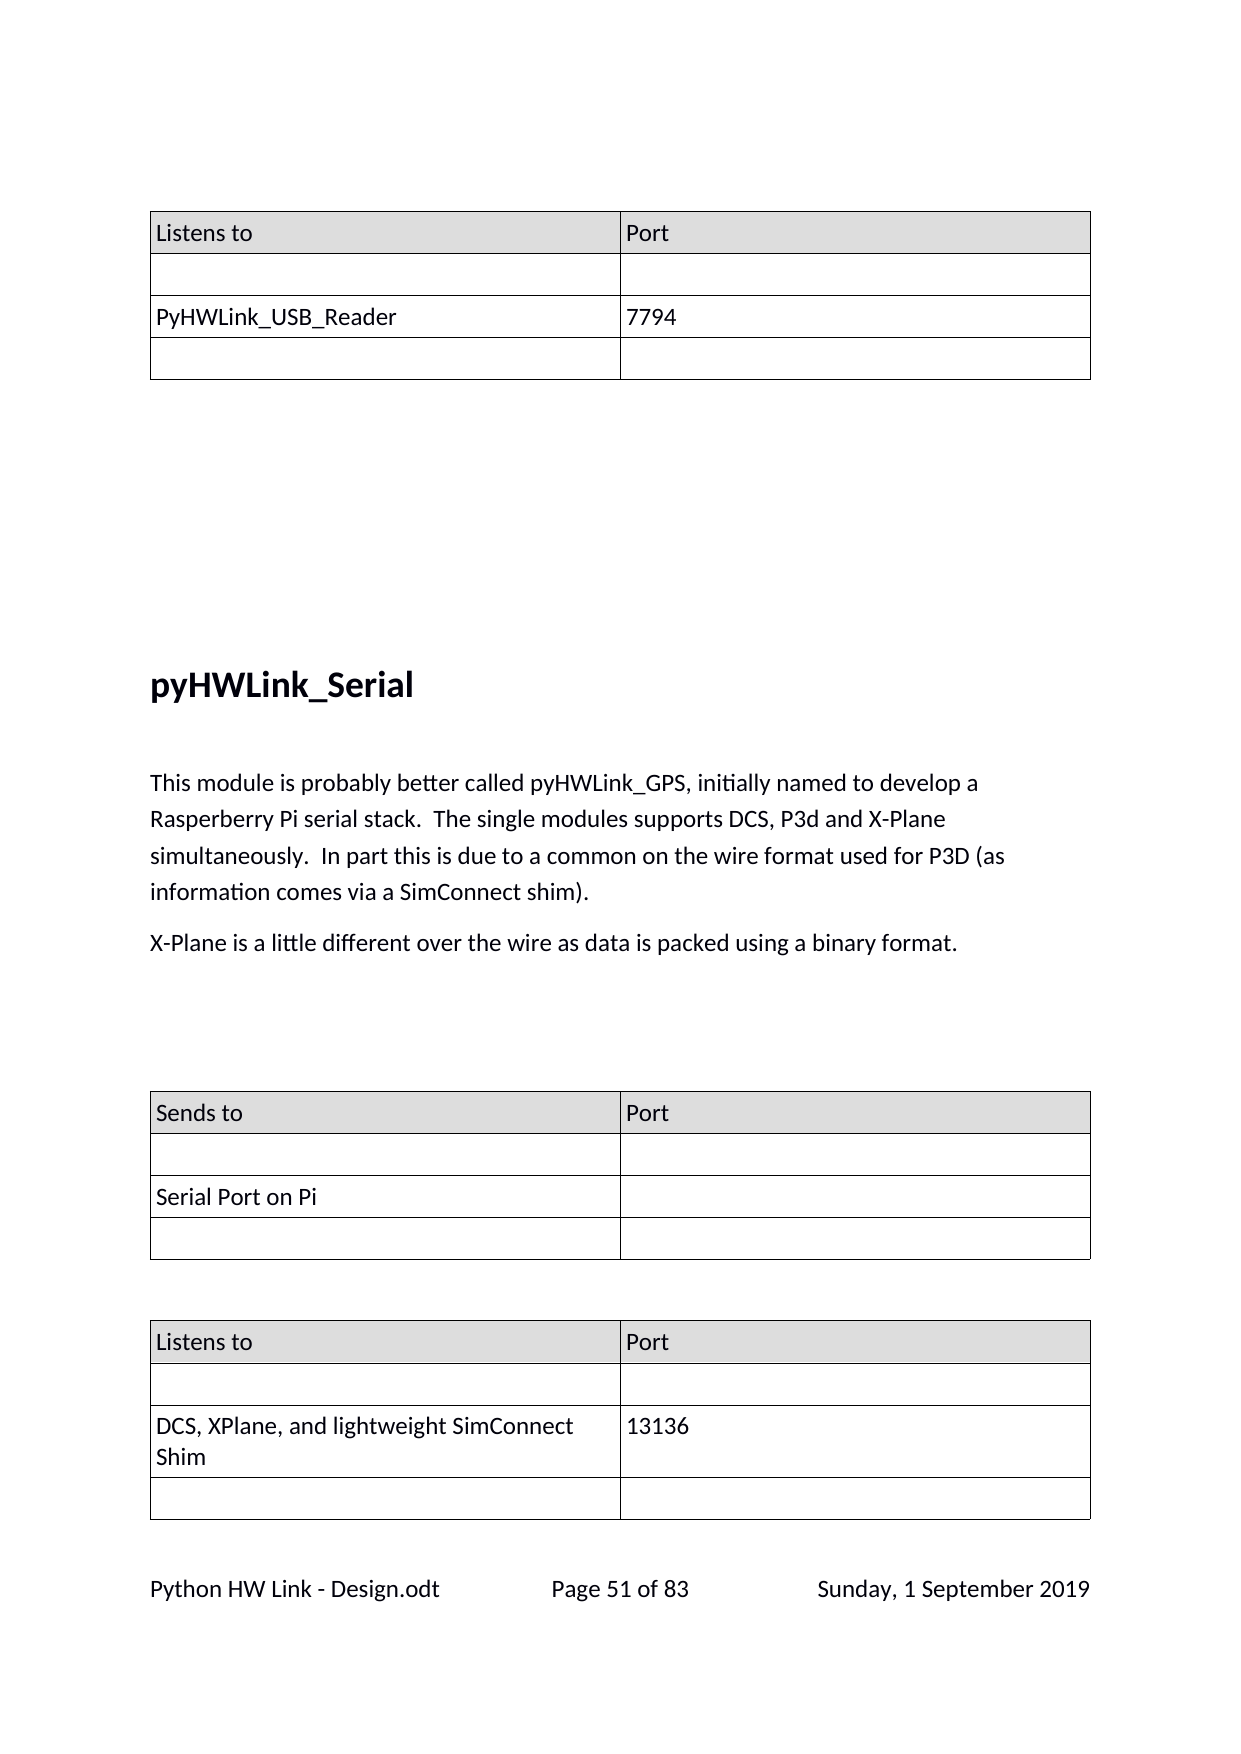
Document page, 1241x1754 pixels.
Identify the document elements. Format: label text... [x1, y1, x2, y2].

table_cell [621, 338, 1090, 379]
text This module is probably better called pyHWLink_GPS, initially named to develop a Rasperberry Pi serial stack. The single modules supports DCS, P3d and X-Plane simultaneously. In part this is due to a common on the wire format used for P3D (as information comes via a SimConnect shim). [150, 767, 1090, 907]
table_cell [151, 1364, 620, 1404]
table_cell [621, 254, 1090, 295]
table_cell [621, 1478, 1090, 1519]
table_cell [151, 1218, 620, 1259]
table_cell [621, 1218, 1090, 1259]
table_cell [151, 1478, 620, 1519]
table_cell 13136 [621, 1406, 1090, 1477]
table_cell DCS, XPlane, and lightweight SimConnect Shim [151, 1406, 620, 1477]
table_cell [621, 1176, 1090, 1217]
table_cell Serial Port on Pi [151, 1176, 620, 1217]
table_cell 7794 [621, 296, 1090, 337]
table_cell [151, 254, 620, 295]
table_header Port [621, 1321, 1090, 1362]
text X-Plane is a little different over the wire as data is packed using a binary format. [150, 927, 1090, 958]
table_cell PyHWLink_USB_Reader [151, 296, 620, 337]
table_header Port [621, 1092, 1090, 1133]
table_header Listens to [151, 212, 620, 253]
table_header Listens to [151, 1321, 620, 1362]
table_cell [151, 338, 620, 379]
subtitle pyHWLink_Serial [150, 661, 1090, 707]
table_header Port [621, 212, 1090, 253]
table_cell [621, 1134, 1090, 1175]
table_cell [621, 1364, 1090, 1404]
table_header Sends to [151, 1092, 620, 1133]
table_cell [151, 1134, 620, 1175]
